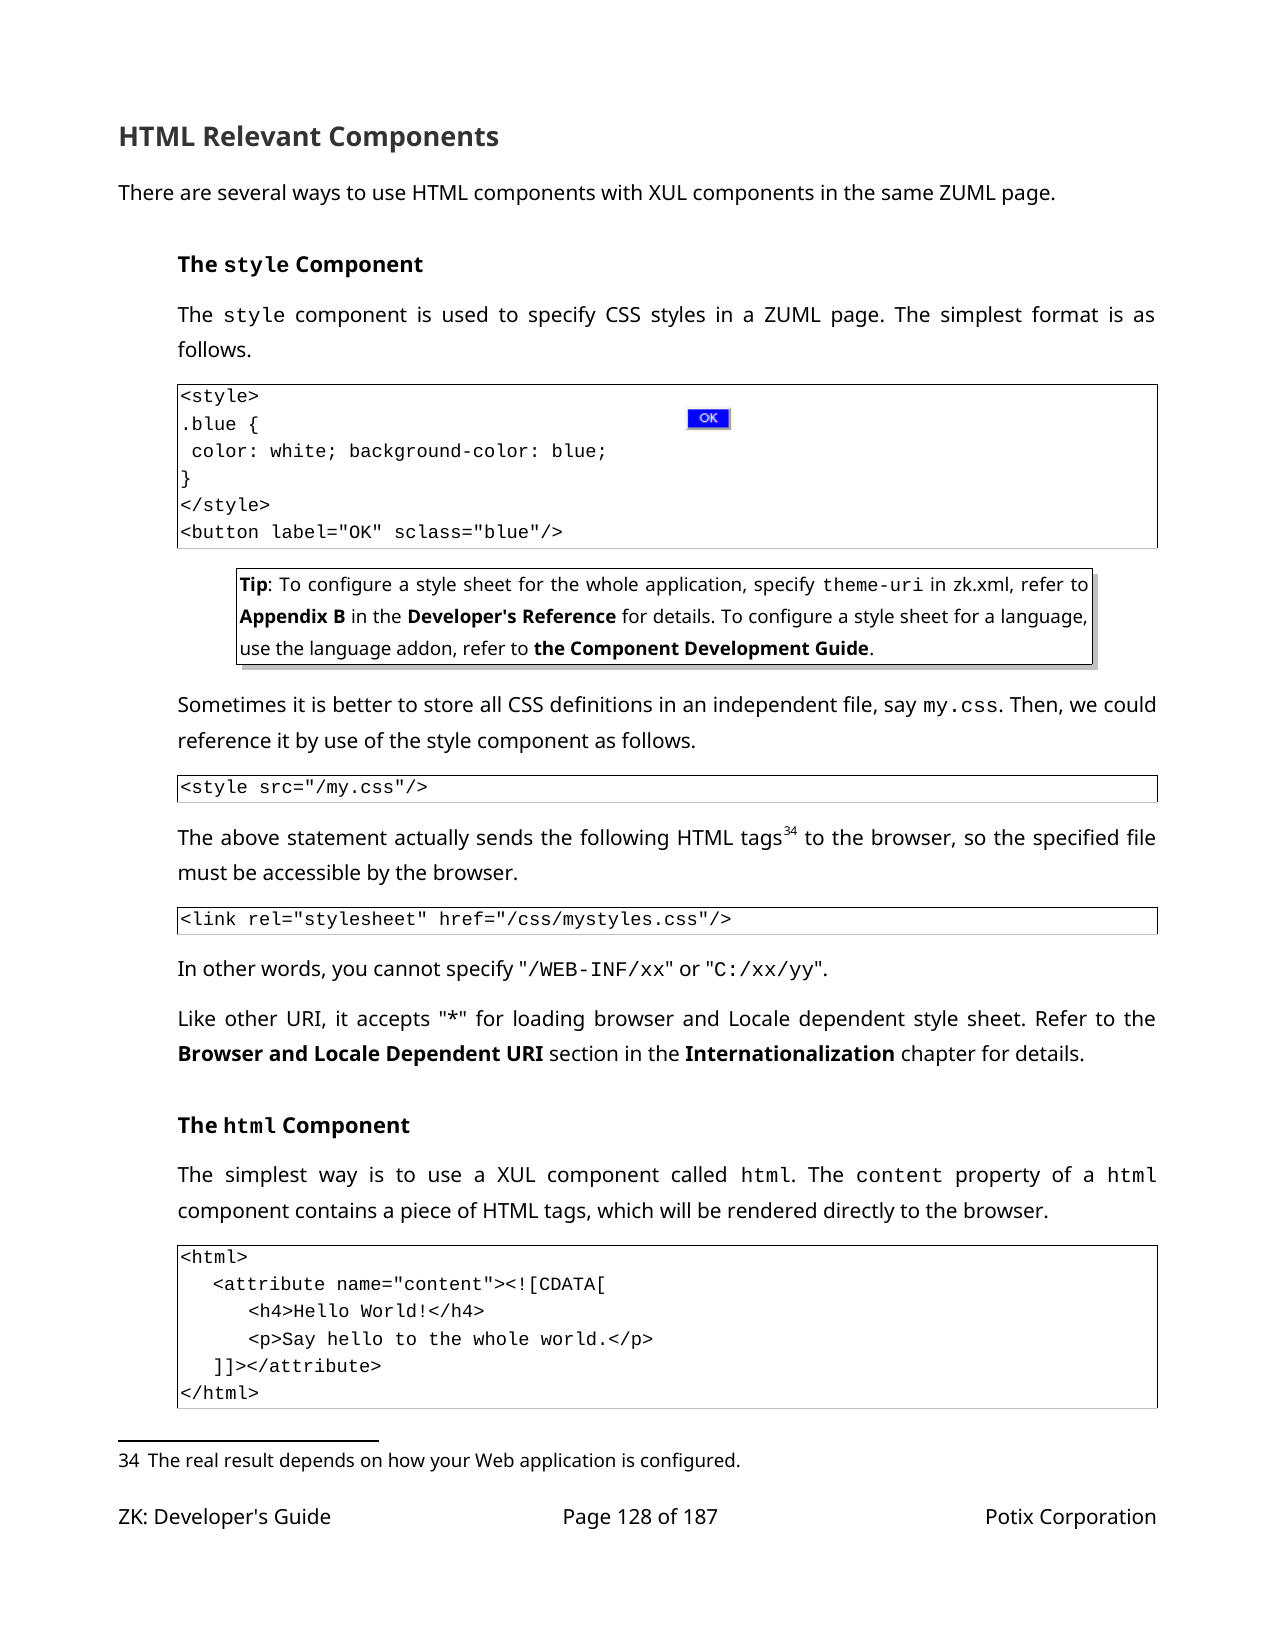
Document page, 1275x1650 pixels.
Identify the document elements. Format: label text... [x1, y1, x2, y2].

subtitle The html Component [177, 1110, 1157, 1140]
text <button label="OK" sclass="blue"/> [178, 520, 1157, 548]
text ]]></attribute> [178, 1353, 1157, 1378]
text <style> [178, 385, 1157, 409]
text Tip: To configure a style sheet for the whole application, specify theme-uri in zk.xml, refer to Appendix B in the Developer's Reference for details. To configure a style sheet for a language, use the language addon, refer to the Component Development Guide. [237, 569, 1092, 664]
text The above statement actually sends the following HTML tags to the browser, so the specified file must be accessible by the browser. [177, 823, 1157, 886]
text <attribute name="content"><![CDATA[ [178, 1272, 1157, 1296]
text Like other URI, it accepts "*" for loading browser and Locale dependent style sheet. Refer to the Browser and Locale Dependent URI section in the Internationalization chapter for details. [177, 1004, 1157, 1067]
text In other words, you cannot specify "/WEB-INF/xx" or "C:/xx/yy". [177, 954, 1157, 983]
text </html> [178, 1381, 1157, 1408]
text There are several ways to use HTML components with XUL components in the same ZUML page. [118, 178, 1157, 207]
text The real result depends on how your Web application is configured. [118, 1447, 1157, 1473]
text } [178, 466, 1157, 490]
text <p>Say hello to the whole world.</p> [178, 1326, 1157, 1351]
text <html> [178, 1246, 1157, 1269]
text The style component is used to specify CSS styles in a ZUML page. The simplest format is as follows. [177, 300, 1157, 364]
subtitle The style Component [177, 249, 1157, 279]
text <style src="/my.css"/> [178, 776, 1157, 802]
text color: white; background-color: blue; [178, 439, 1157, 463]
subtitle HTML Relevant Components [118, 118, 1157, 155]
text </style> [178, 493, 1157, 517]
text Sometimes it is better to store all CSS definitions in an independent file, say my.css. Then, we could reference it by use of the style component as follows. [177, 690, 1157, 754]
picture [683, 403, 735, 434]
text <link rel="stylesheet" href="/css/mystyles.css"/> [178, 908, 1157, 934]
text .blue { [178, 412, 1157, 436]
text The simplest way is to use a XUL component called html. The content property of a html component contains a piece of HTML tags, which will be rendered directly to the browser. [177, 1160, 1157, 1224]
text <h4>Hello World!</h4> [178, 1299, 1157, 1323]
